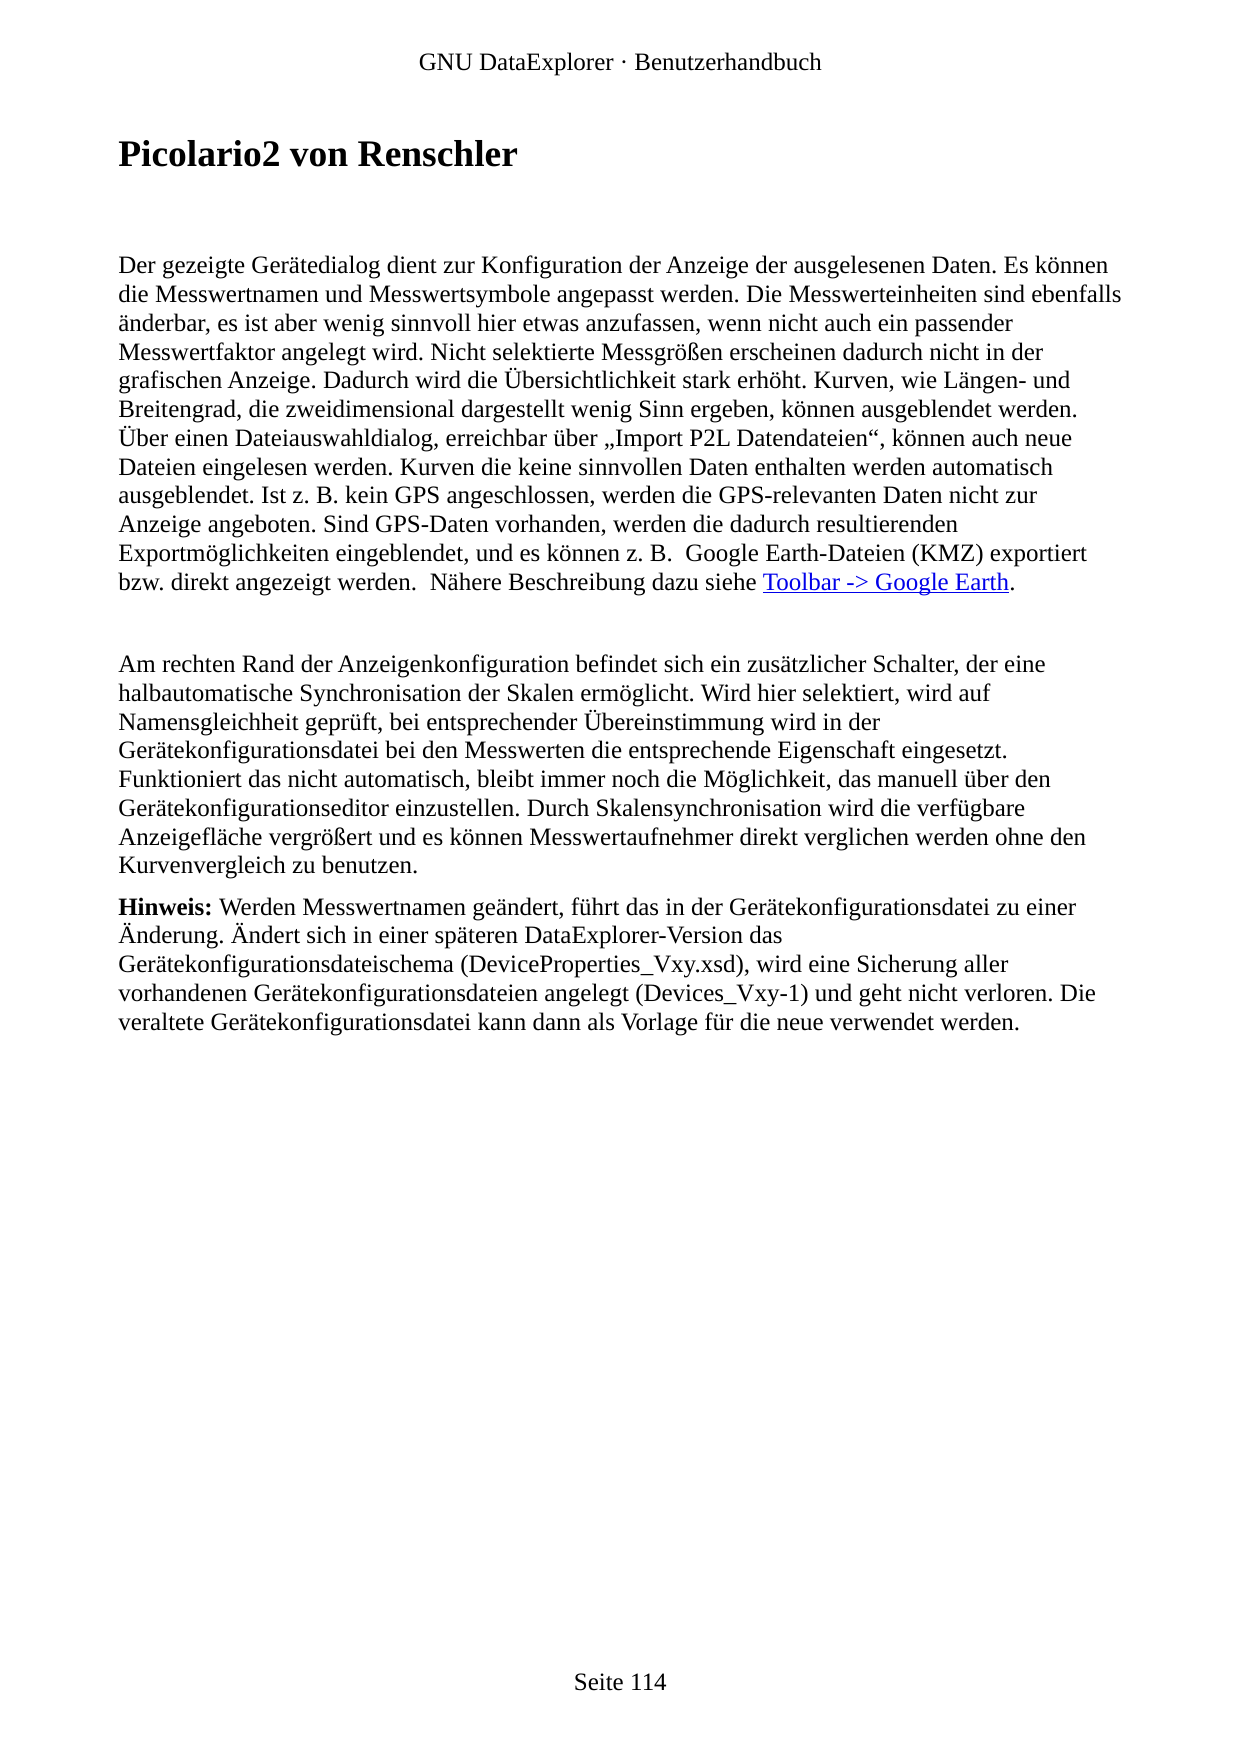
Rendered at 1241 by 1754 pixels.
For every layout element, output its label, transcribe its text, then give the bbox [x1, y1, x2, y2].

text Am rechten Rand der Anzeigenkonfiguration befindet sich ein zusätzlicher Schalter, der eine halbautomatische Synchronisation der Skalen ermöglicht. Wird hier selektiert, wird auf Namensgleichheit geprüft, bei entsprechender Übereinstimmung wird in der Gerätekonfigurationsdatei bei den Messwerten die entsprechende Eigenschaft eingesetzt. Funktioniert das nicht automatisch, bleibt immer noch die Möglichkeit, das manuell über den Gerätekonfigurationseditor einzustellen. Durch Skalensynchronisation wird die verfügbare Anzeigefläche vergrößert und es können Messwertaufnehmer direkt verglichen werden ohne den Kurvenvergleich zu benutzen. [118, 649, 1122, 879]
text Hinweis: Werden Messwertnamen geändert, führt das in der Gerätekonfigurationsdatei zu einer Änderung. Ändert sich in einer späteren DataExplorer-Version das Gerätekonfigurationsdateischema (DeviceProperties_Vxy.xsd), wird eine Sicherung aller vorhandenen Gerätekonfigurationsdateien angelegt (Devices_Vxy-1) und geht nicht verloren. Die veraltete Gerätekonfigurationsdatei kann dann als Vorlage für die neue verwendet werden. [118, 892, 1122, 1035]
subtitle Picolario2 von Renschler [118, 131, 1122, 174]
text Der gezeigte Gerätedialog dient zur Konfiguration der Anzeige der ausgelesenen Daten. Es können die Messwertnamen und Messwertsymbole angepasst werden. Die Messwerteinheiten sind ebenfalls änderbar, es ist aber wenig sinnvoll hier etwas anzufassen, wenn nicht auch ein passender Messwertfaktor angelegt wird. Nicht selektierte Messgrößen erscheinen dadurch nicht in der grafischen Anzeige. Dadurch wird die Übersichtlichkeit stark erhöht. Kurven, wie Längen- und Breitengrad, die zweidimensional dargestellt wenig Sinn ergeben, können ausgeblendet werden. Über einen Dateiauswahldialog, erreichbar über „Import P2L Datendateien“, können auch neue Dateien eingelesen werden. Kurven die keine sinnvollen Daten enthalten werden automatisch ausgeblendet. Ist z. B. kein GPS angeschlossen, werden die GPS-relevanten Daten nicht zur Anzeige angeboten. Sind GPS-Daten vorhanden, werden die dadurch resultierenden Exportmöglichkeiten eingeblendet, und es können z. B. Google Earth-Dateien (KMZ) exportiert bzw. direkt angezeigt werden. Nähere Beschreibung dazu siehe Toolbar -> Google Earth. [118, 250, 1122, 595]
